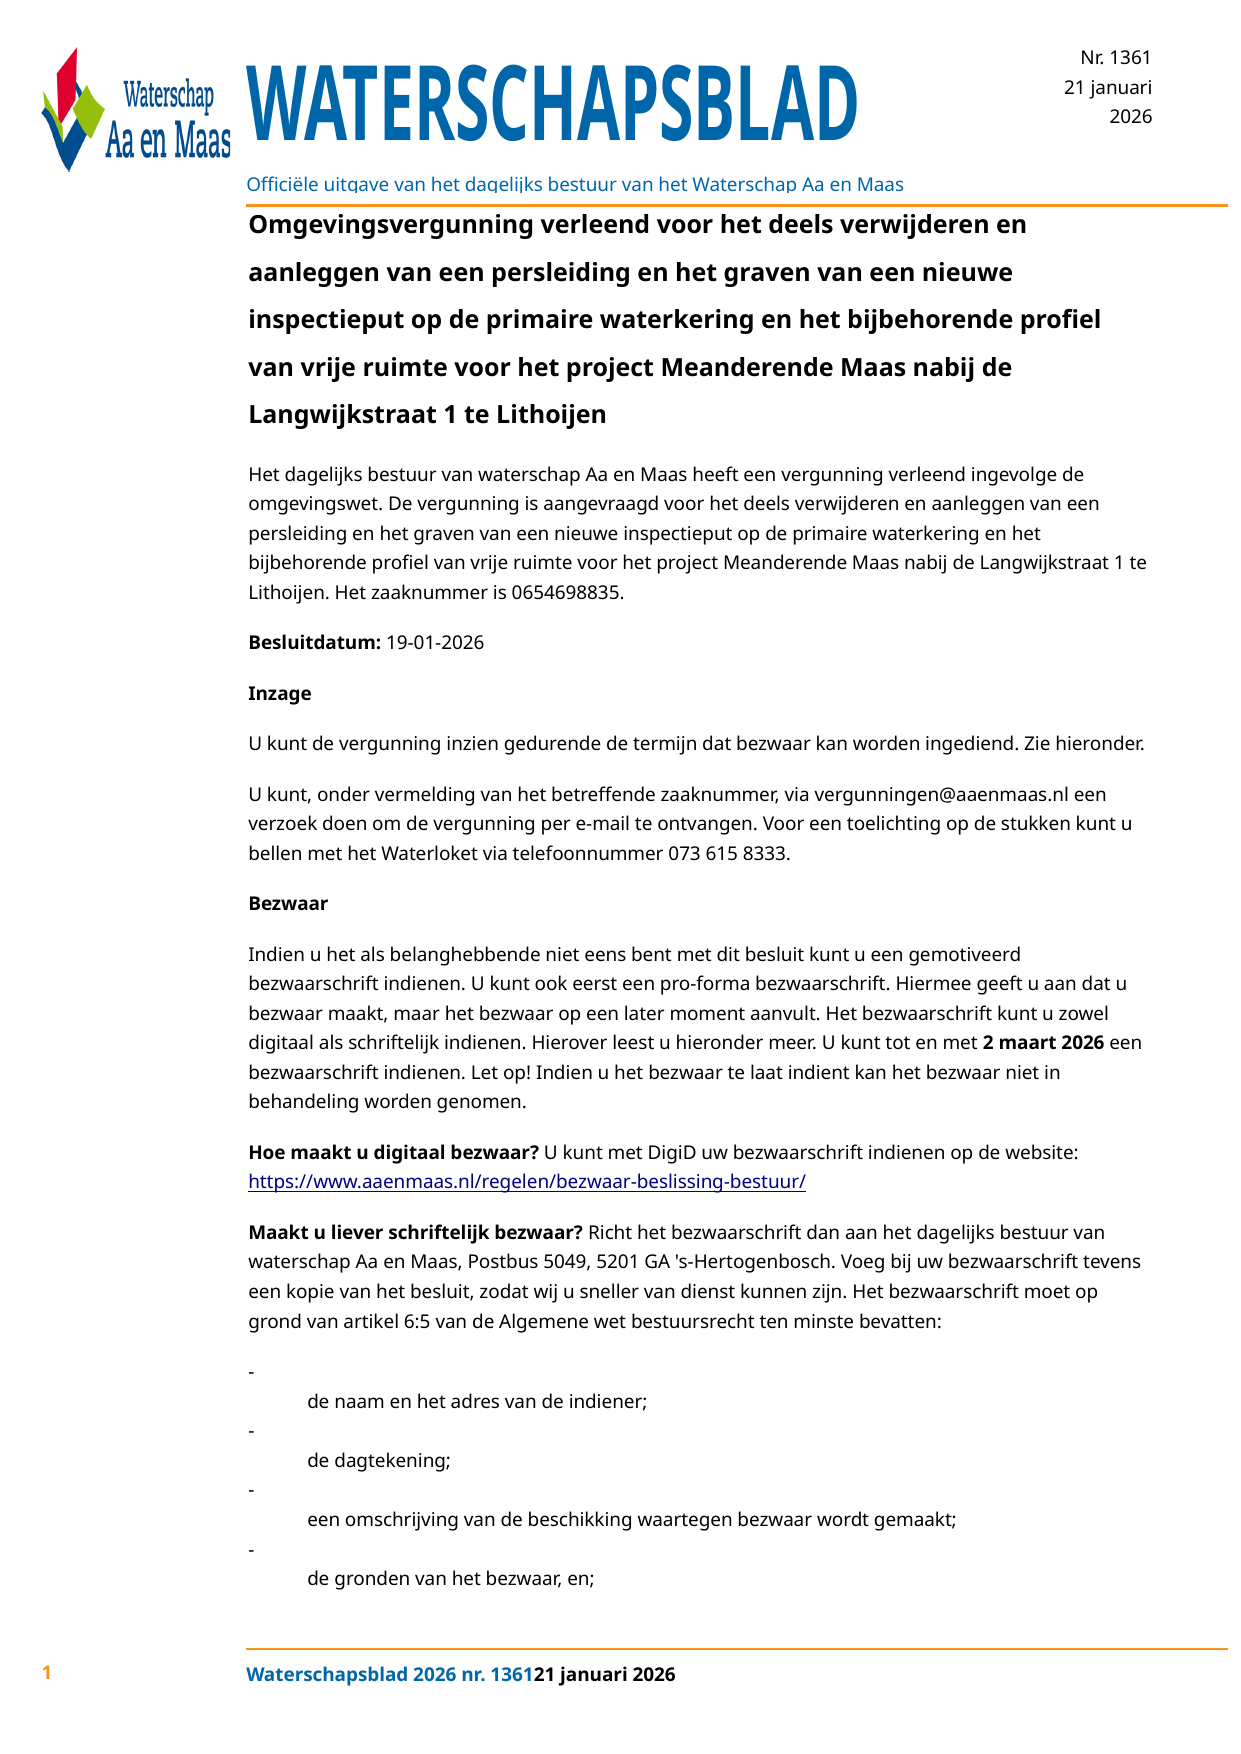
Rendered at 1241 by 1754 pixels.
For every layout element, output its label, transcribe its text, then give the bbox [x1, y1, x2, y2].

text Het dagelijks bestuur van waterschap Aa en Maas heeft een vergunning verleend ingevolge de omgevingswet. De vergunning is aangevraagd voor het deels verwijderen en aanleggen van een persleiding en het graven van een nieuwe inspectieput op de primaire waterkering en het bijbehorende profiel van vrije ruimte voor het project Meanderende Maas nabij de Langwijkstraat 1 te Lithoijen. Het zaaknummer is 0654698835. [248, 461, 1152, 605]
text Indien u het als belanghebbende niet eens bent met dit besluit kunt u een gemotiveerd bezwaarschrift indienen. U kunt ook eerst een pro-forma bezwaarschrift. Hiermee geeft u aan dat u bezwaar maakt, maar het bezwaar op een later moment aanvult. Het bezwaarschrift kunt u zowel digitaal als schriftelijk indienen. Hierover leest u hieronder meer. U kunt tot en met 2 maart 2026 een bezwaarschrift indienen. Let op! Indien u het bezwaar te laat indient kan het bezwaar niet in behandeling worden genomen. [248, 941, 1152, 1114]
text Besluitdatum: 19-01-2026 [248, 629, 1152, 655]
list een omschrijving van de beschikking waartegen bezwaar wordt gemaakt; [248, 1506, 1152, 1532]
list de dagtekening; [248, 1447, 1152, 1473]
text Maakt u liever schriftelijk bezwaar? Richt het bezwaarschrift dan aan het dagelijks bestuur van waterschap Aa en Maas, Postbus 5049, 5201 GA 's-Hertogenbosch. Voeg bij uw bezwaarschrift tevens een kopie van het besluit, zodat wij u sneller van dienst kunnen zijn. Het bezwaarschrift moet op grond van artikel 6:5 van de Algemene wet bestuursrecht ten minste bevatten: [248, 1219, 1152, 1333]
list de gronden van het bezwaar, en; [248, 1565, 1152, 1591]
text Omgevingsvergunning verleend voor het deels verwijderen en aanleggen van een persleiding en het graven van een nieuwe inspectieput op de primaire waterkering en het bijbehorende profiel van vrije ruimte voor het project Meanderende Maas nabij de Langwijkstraat 1 te Lithoijen [248, 207, 1152, 431]
text U kunt de vergunning inzien gedurende de termijn dat bezwaar kan worden ingediend. Zie hieronder. [248, 730, 1152, 756]
picture [41, 47, 231, 172]
list de naam en het adres van de indiener; [248, 1388, 1152, 1413]
text Inzage [248, 680, 1152, 706]
text Bezwaar [248, 890, 1152, 916]
text U kunt, onder vermelding van het betreffende zaaknummer, via vergunningen@aaenmaas.nl een verzoek doen om de vergunning per e-mail te ontvangen. Voor een toelichting op de stukken kunt u bellen met het Waterloket via telefoonnummer 073 615 8333. [248, 781, 1152, 866]
text Hoe maakt u digitaal bezwaar? U kunt met DigiD uw bezwaarschrift indienen op de website: https://www.aaenmaas.nl/regelen/bezwaar-beslissing-bestuur/ [248, 1139, 1152, 1194]
